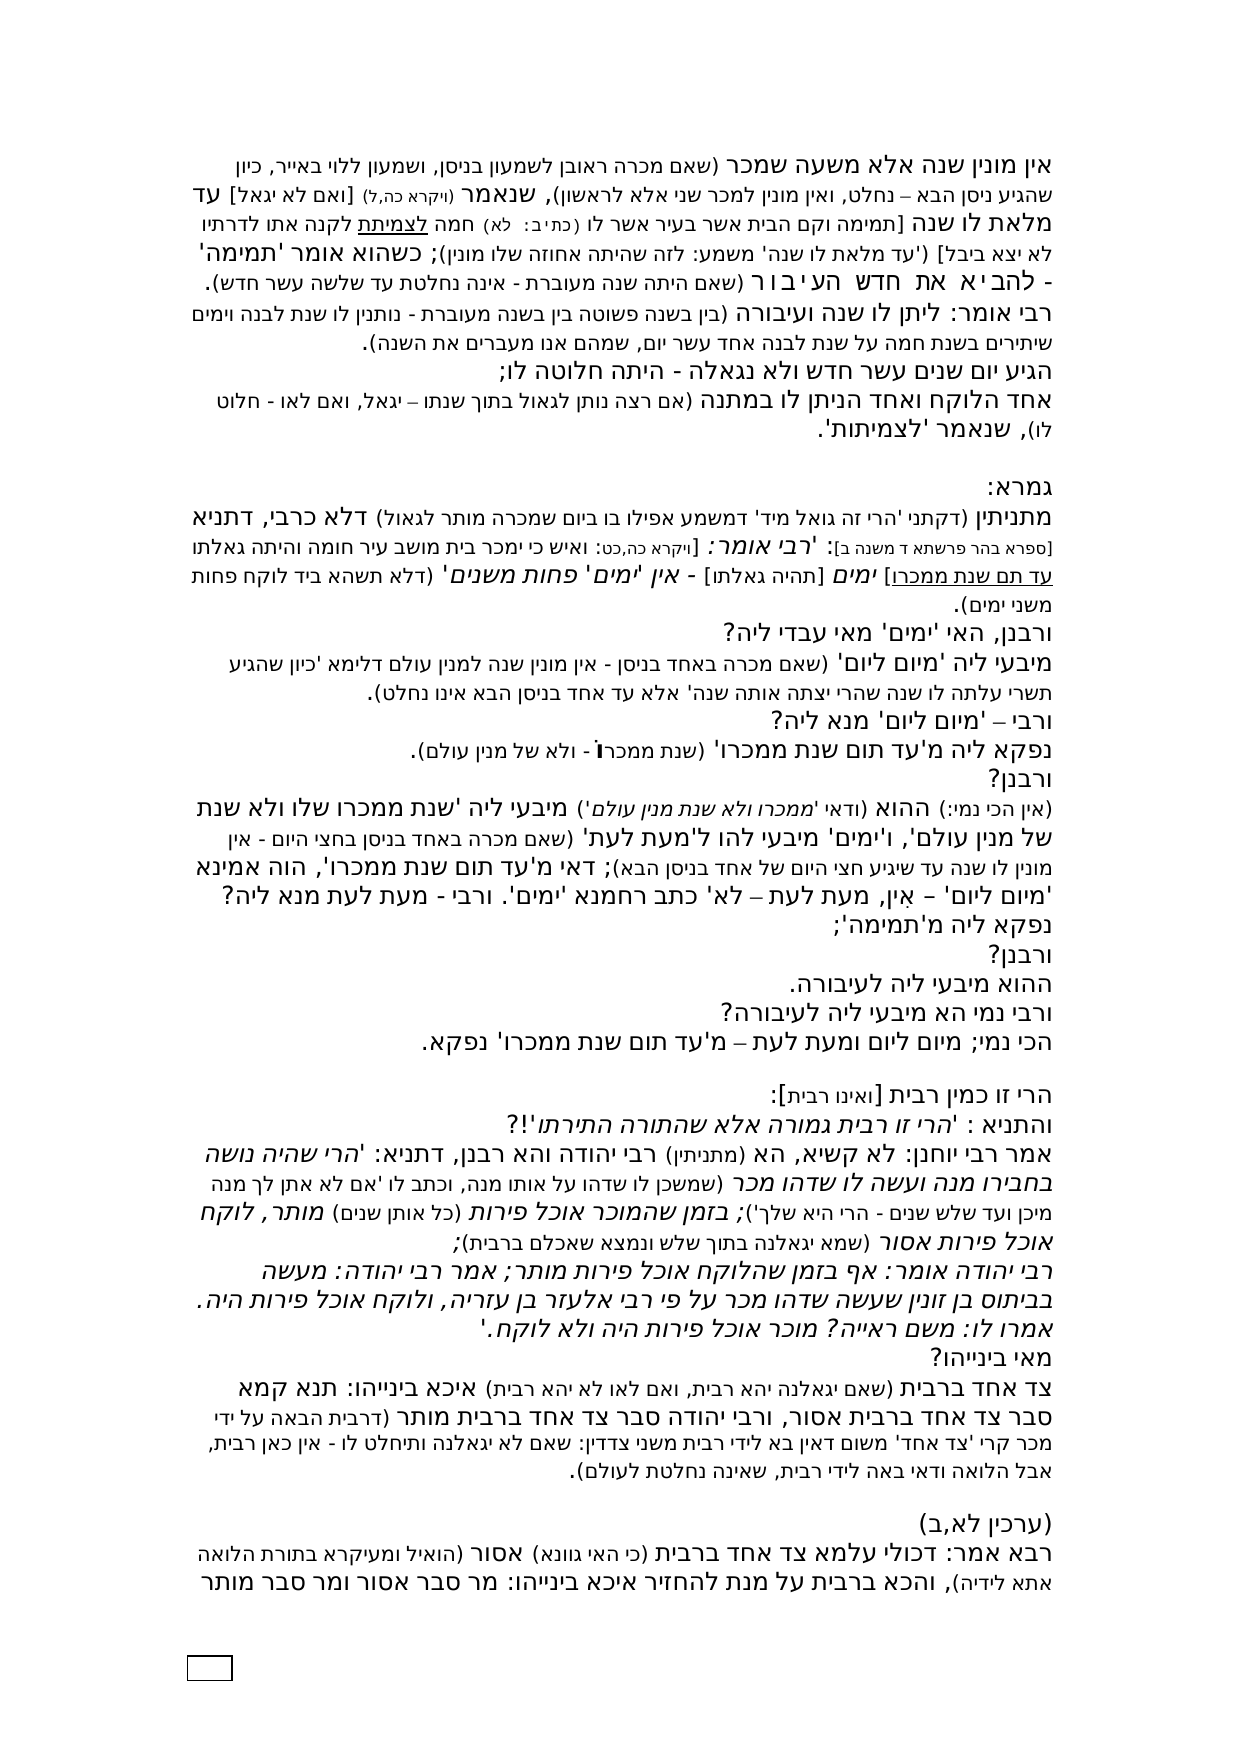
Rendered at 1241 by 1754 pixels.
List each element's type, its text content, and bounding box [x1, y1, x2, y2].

text ורבי נמי הא מיבעי ליה לעיבורה? [187, 998, 1053, 1027]
text אמרו לו: משם ראייה? מוכר אוכל פירות היה ולא לוקח.' [187, 1314, 1053, 1343]
text ההוא מיבעי ליה לעיבורה. [187, 969, 1053, 998]
text מיבעי ליה 'מיום ליום' (שאם מכרה באחד בניסן - אין מונין שנה למנין עולם דלימא 'כיון שהגיע תשרי עלתה לו שנה שהרי יצתה אותה שנה' אלא עד אחד בניסן הבא אינו נחלט). [187, 648, 1053, 706]
text צד אחד ברבית (שאם יגאלנה יהא רבית, ואם לאו לא יהא רבית) איכא בינייהו: תנא קמא סבר צד אחד ברבית אסור, ורבי יהודה סבר צד אחד ברבית מותר (דרבית הבאה על ידי מכר קרי 'צד אחד' משום דאין בא לידי רבית משני צדדין: שאם לא יגאלנה ותיחלט לו - אין כאן רבית, אבל הלואה ודאי באה לידי רבית, שאינה נחלטת לעולם). [187, 1373, 1053, 1485]
text רבי יהודה אומר: אף בזמן שהלוקח אוכל פירות מותר; אמר רבי יהודה: מעשה בביתוס בן זונין שעשה שדהו מכר על פי רבי אלעזר בן עזריה, ולוקח אוכל פירות היה. [187, 1256, 1053, 1314]
text ורבי – 'מיום ליום' מנא ליה? [187, 706, 1053, 735]
text רבי אומר: ליתן לו שנה ועיבורה (בין בשנה פשוטה בין בשנה מעוברת - נותנין לו שנת לבנה וימים שיתירים בשנת חמה על שנת לבנה אחד עשר יום, שמהם אנו מעברים את השנה). [187, 298, 1053, 356]
text אמר רבי יוחנן: לא קשיא, הא (מתניתין) רבי יהודה והא רבנן, דתניא: 'הרי שהיה נושה בחבירו מנה ועשה לו שדהו מכר (שמשכן לו שדהו על אותו מנה, וכתב לו 'אם לא אתן לך מנה מיכן ועד שלש שנים - הרי היא שלך'); בזמן שהמוכר אוכל פירות (כל אותן שנים) מותר, לוקח אוכל פירות אסור (שמא יגאלנה בתוך שלש ונמצא שאכלם ברבית); [187, 1139, 1053, 1256]
text הרי זו כמין רבית [ואינו רבית]: [187, 1081, 1053, 1110]
text מתניתין (דקתני 'הרי זה גואל מיד' דמשמע אפילו בו ביום שמכרה מותר לגאול) דלא כרבי, דתניא [ספרא בהר פרשתא ד משנה ב]: 'רבי אומר: [ויקרא כה,כט: ואיש כי ימכר בית מושב עיר חומה והיתה גאלתו עד תם שנת ממכרו] ימים [תהיה גאלתו] - אין 'ימים' פחות משנים' (דלא תשהא ביד לוקח פחות משני ימים). [187, 502, 1053, 618]
text (ערכין לא,ב) [187, 1509, 1053, 1538]
text והתניא : 'הרי זו רבית גמורה אלא שהתורה התירתו'!? [187, 1110, 1053, 1139]
text הכי נמי; מיום ליום ומעת לעת – מ'עד תום שנת ממכרו' נפקא. [187, 1027, 1053, 1057]
text מאי בינייהו? [187, 1343, 1053, 1373]
text רבא אמר: דכולי עלמא צד אחד ברבית (כי האי גוונא) אסור (הואיל ומעיקרא בתורת הלואה אתא לידיה), והכא ברבית על מנת להחזיר איכא בינייהו: מר סבר אסור ומר סבר מותר [187, 1538, 1053, 1596]
text נפקא ליה מ'עד תום שנת ממכרו' (שנת ממכרוֹ - ולא של מנין עולם). [187, 735, 1053, 764]
text אין מונין שנה אלא משעה שמכר (שאם מכרה ראובן לשמעון בניסן, ושמעון ללוי באייר, כיון שהגיע ניסן הבא – נחלט, ואין מונין למכר שני אלא לראשון), שנאמר (ויקרא כה,ל) [ואם לא יגאל] עד מלאת לו שנה [תמימה וקם הבית אשר בעיר אשר לו (כתיב: לא) חמה לצמיתת לקנה אתו לדרתיו לא יצא ביבל] ('עד מלאת לו שנה' משמע: לזה שהיתה אחוזה שלו מונין); כשהוא אומר 'תמימה' - להביא את חדש העיבור (שאם היתה שנה מעוברת - אינה נחלטת עד שלשה עשר חדש). [187, 150, 1053, 298]
text ורבנן? [187, 764, 1053, 794]
text (אין הכי נמי:) ההוא (ודאי 'ממכרו ולא שנת מנין עולם') מיבעי ליה 'שנת ממכרו שלו ולא שנת של מנין עולם', ו'ימים' מיבעי להו ל'מעת לעת' (שאם מכרה באחד בניסן בחצי היום - אין מונין לו שנה עד שיגיע חצי היום של אחד בניסן הבא); דאי מ'עד תום שנת ממכרו', הוה אמינא 'מיום ליום' – אִין, מעת לעת – לא' כתב רחמנא 'ימים'. ורבי - מעת לעת מנא ליה? [187, 794, 1053, 911]
text גמרא: [187, 472, 1053, 502]
text ורבנן, האי 'ימים' מאי עבדי ליה? [187, 618, 1053, 648]
text ורבנן? [187, 940, 1053, 969]
text נפקא ליה מ'תמימה'; [187, 911, 1053, 940]
text הגיע יום שנים עשר חדש ולא נגאלה - היתה חלוטה לו; [187, 356, 1053, 385]
text אחד הלוקח ואחד הניתן לו במתנה (אם רצה נותן לגאול בתוך שנתו – יגאל, ואם לאו - חלוט לו), שנאמר 'לצמיתות'. [187, 385, 1053, 444]
